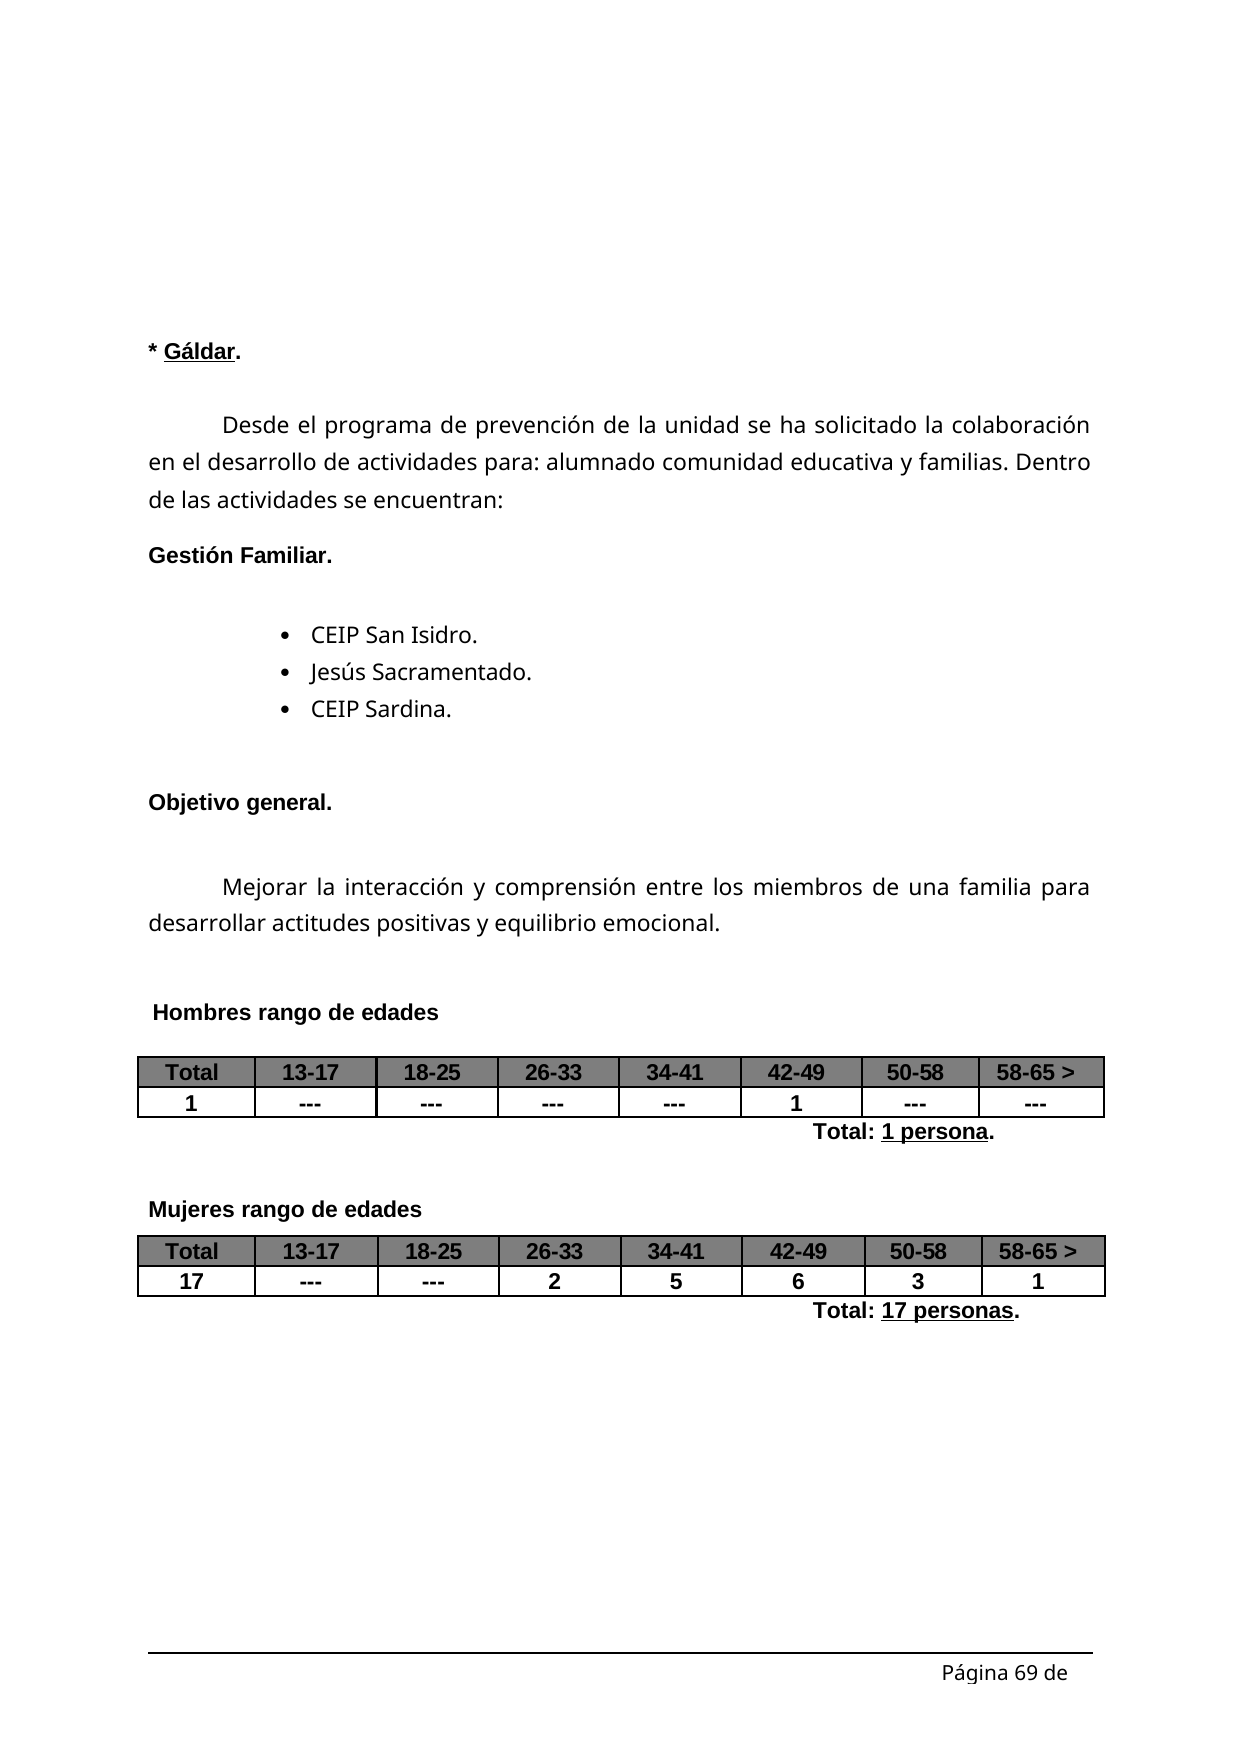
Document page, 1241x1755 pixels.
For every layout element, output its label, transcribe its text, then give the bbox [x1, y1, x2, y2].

list CEIP San Isidro. [281, 619, 1152, 650]
table_header 26-33 [499, 1058, 618, 1086]
table_cell --- [256, 1088, 375, 1116]
table_cell 6 [743, 1267, 864, 1295]
table_cell 17 [139, 1267, 254, 1295]
table_header Total [139, 1237, 254, 1265]
table_header 58-65 > [983, 1237, 1104, 1265]
text * Gáldar. [148, 338, 1152, 365]
table_cell 1 [139, 1088, 254, 1116]
table_cell --- [863, 1088, 978, 1116]
table_header 58-65 > [980, 1058, 1103, 1086]
text Mujeres rango de edades [148, 1196, 1152, 1222]
list Jesús Sacramentado. [281, 656, 1152, 687]
table_cell --- [980, 1088, 1103, 1116]
list CEIP Sardina. [281, 693, 1152, 724]
table_header 50-58 [866, 1237, 981, 1265]
text Mejorar la interacción y comprensión entre los miembros de una familia para desarrollar actitudes positivas y equilibrio emocional. [148, 870, 1092, 938]
table_header 18-25 [378, 1058, 497, 1086]
table_header 42-49 [743, 1237, 864, 1265]
text Total: 1 persona. [813, 1118, 1152, 1144]
table_header 34-41 [620, 1058, 740, 1086]
table_cell 1 [742, 1088, 861, 1116]
text Total: 17 personas. [813, 1297, 1152, 1323]
table_header 18-25 [379, 1237, 498, 1265]
table_cell --- [378, 1088, 497, 1116]
table_header 34-41 [622, 1237, 741, 1265]
table_cell --- [620, 1088, 740, 1116]
table_cell 5 [622, 1267, 741, 1295]
table_cell --- [256, 1267, 377, 1295]
table_header 13-17 [256, 1237, 377, 1265]
text Gestión Familiar. [148, 542, 1152, 568]
text Hombres rango de edades [152, 999, 1152, 1026]
text Desde el programa de prevención de la unidad se ha solicitado la colaboración en el desarrollo de actividades para: alumnado comunidad educativa y familias. Dentro de las actividades se encuentran: [148, 409, 1092, 515]
table_cell --- [499, 1088, 618, 1116]
table_cell 2 [500, 1267, 620, 1295]
table_header 42-49 [742, 1058, 861, 1086]
text Objetivo general. [148, 789, 1152, 815]
table_header Total [139, 1058, 254, 1086]
table_header 26-33 [500, 1237, 620, 1265]
table_header 13-17 [256, 1058, 375, 1086]
table_cell 3 [866, 1267, 981, 1295]
table_header 50-58 [863, 1058, 978, 1086]
table_cell --- [379, 1267, 498, 1295]
table_cell 1 [983, 1267, 1104, 1295]
